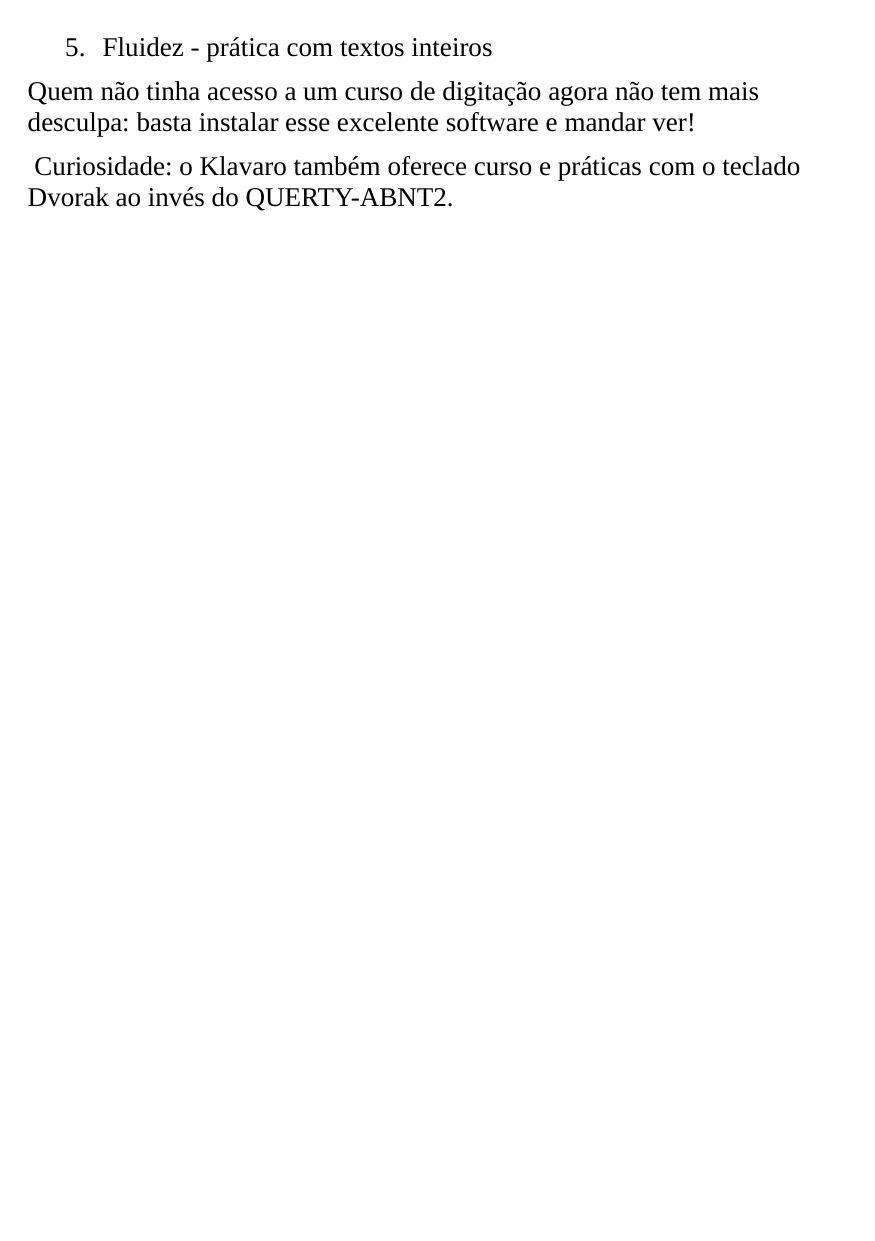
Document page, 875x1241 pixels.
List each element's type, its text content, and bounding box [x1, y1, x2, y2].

text Quem não tinha acesso a um curso de digitação agora não tem mais desculpa: basta instalar esse excelente software e mandar ver! [27, 75, 832, 137]
list Fluidez - prática com textos inteiros [65, 31, 832, 62]
text Curiosidade: o Klavaro também oferece curso e práticas com o teclado Dvorak ao invés do QUERTY-ABNT2. [27, 150, 832, 212]
